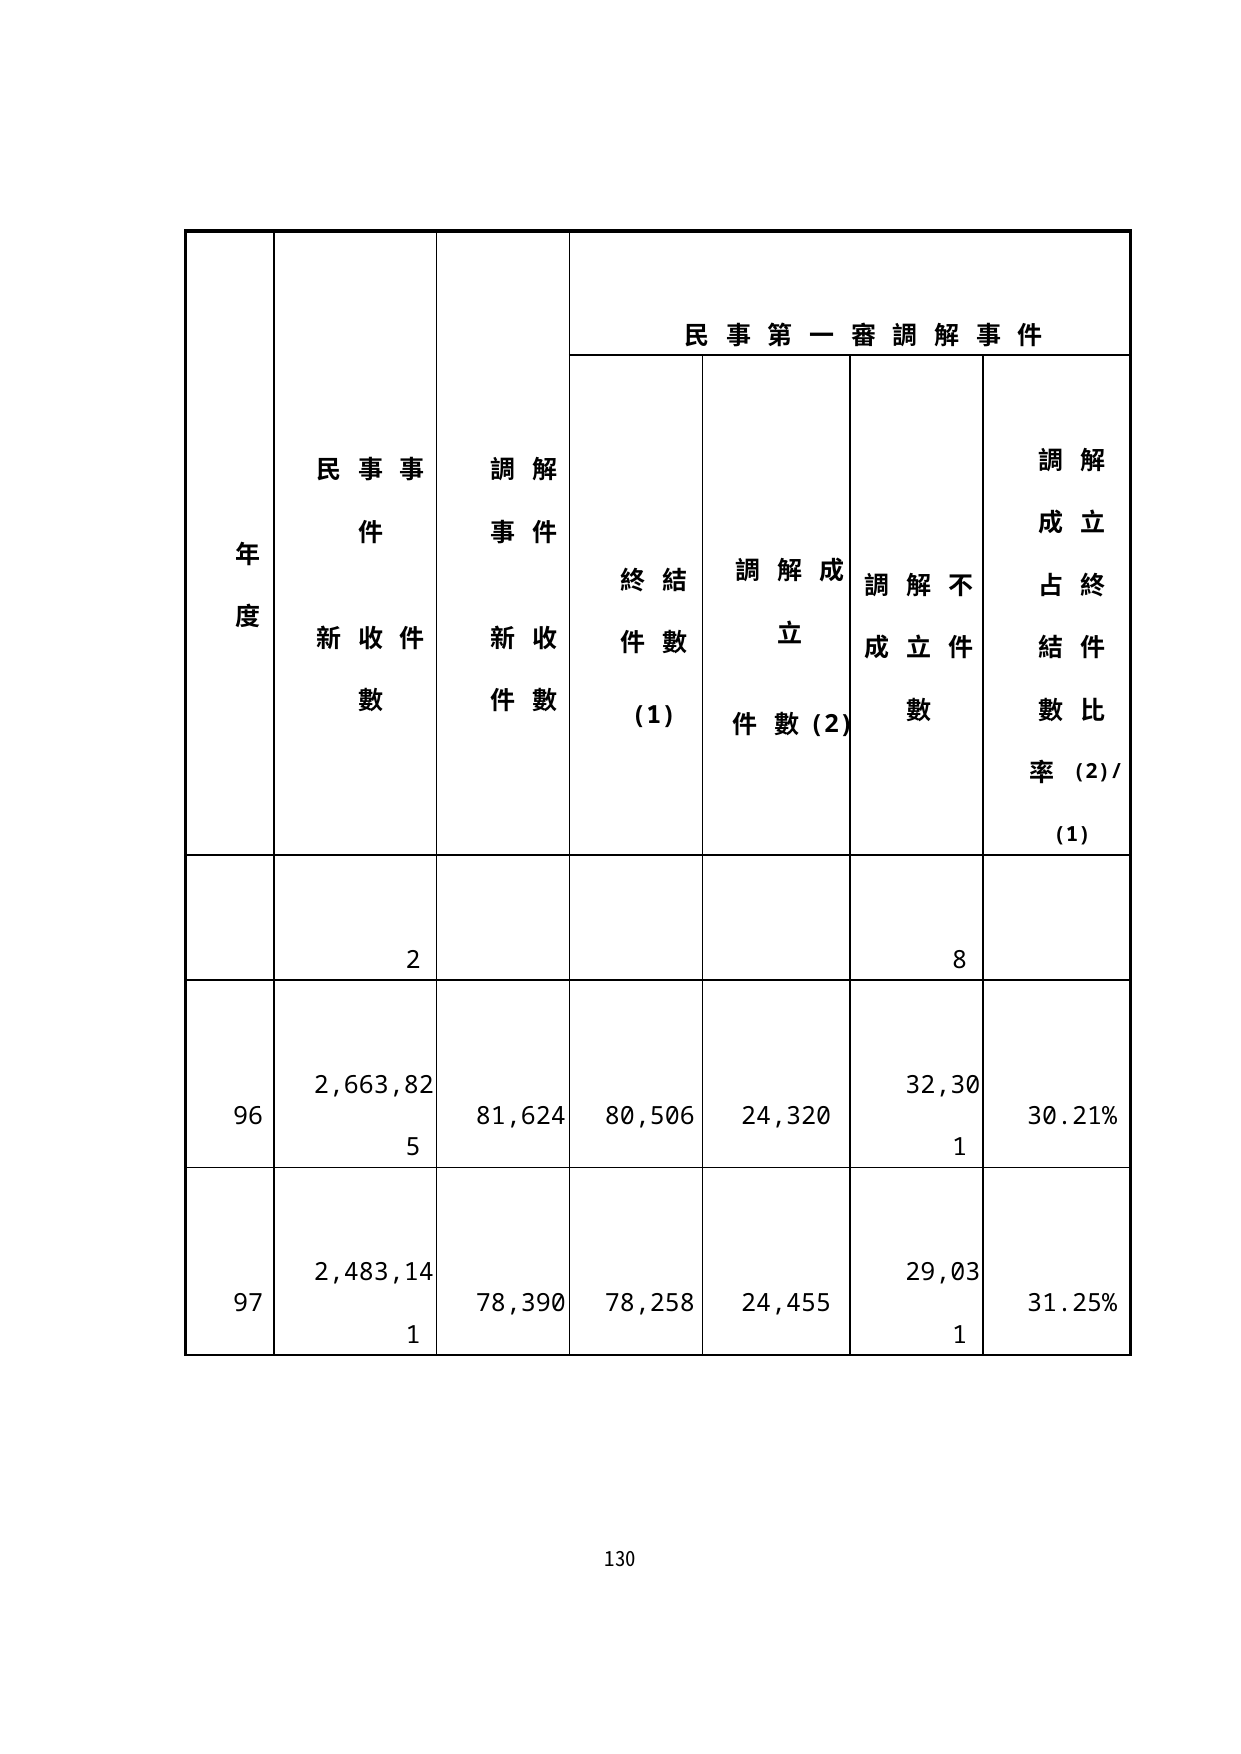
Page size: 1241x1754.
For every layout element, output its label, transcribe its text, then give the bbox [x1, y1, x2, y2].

table_cell 調解不成立件數 [851, 356, 982, 854]
table_header 調解事件 新收件數 [437, 233, 569, 854]
table_header 民事事件 新收件數 [275, 233, 436, 854]
table_cell [437, 856, 569, 979]
table_cell 29,031 [851, 1168, 982, 1354]
table_cell 24,320 [703, 981, 849, 1167]
table_cell [703, 856, 849, 979]
table_cell 調解成立 占終結件數比率(2)/(1) [984, 356, 1129, 854]
table_cell 78,390 [437, 1168, 569, 1354]
table_cell 8 [851, 856, 982, 979]
table_cell 2,663,825 [275, 981, 436, 1167]
table_cell 24,455 [703, 1168, 849, 1354]
table_header 年度 [187, 233, 273, 854]
table_cell 32,301 [851, 981, 982, 1167]
table_cell 78,258 [570, 1168, 702, 1354]
table_cell 調解成立 件數(2) [703, 356, 849, 854]
table_cell 81,624 [437, 981, 569, 1167]
table_cell 30.21% [984, 981, 1129, 1167]
table_cell 96 [187, 981, 273, 1167]
table_cell 31.25% [984, 1168, 1129, 1354]
table_cell [984, 856, 1129, 979]
table_cell 2,483,141 [275, 1168, 436, 1354]
table_cell 97 [187, 1168, 273, 1354]
table_header 民事第一審調解事件 [570, 233, 1129, 354]
table_cell [187, 856, 273, 979]
table_cell 2 [275, 856, 436, 979]
table_cell 終結件數 (1) [570, 356, 702, 854]
table_cell [570, 856, 702, 979]
table_cell 80,506 [570, 981, 702, 1167]
